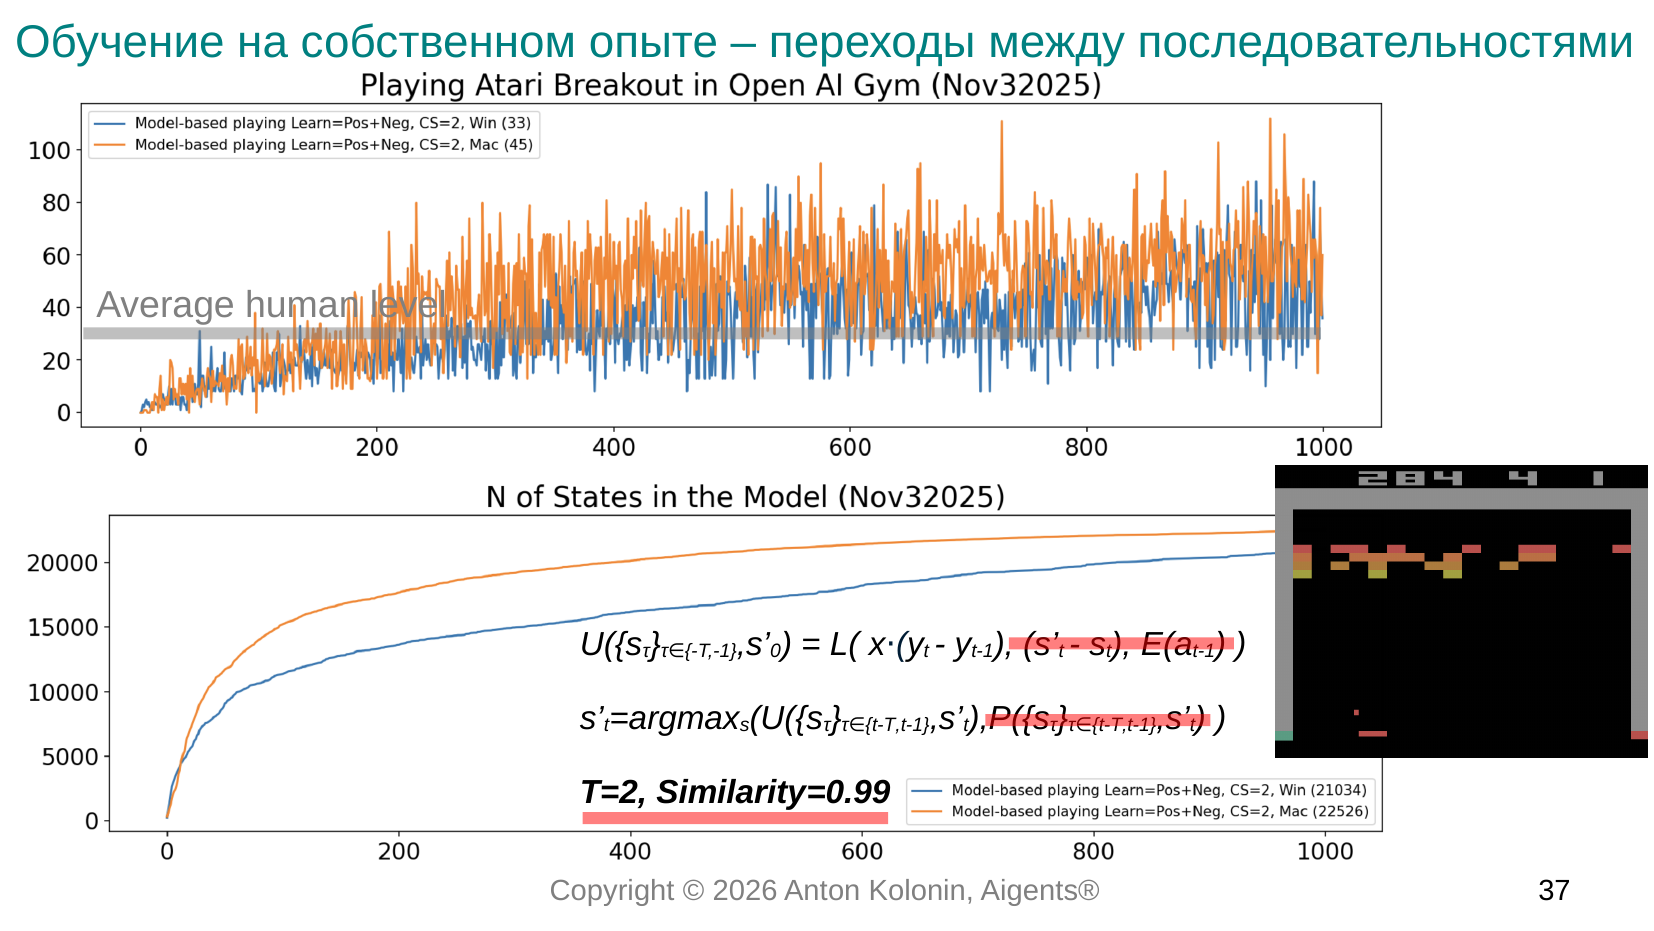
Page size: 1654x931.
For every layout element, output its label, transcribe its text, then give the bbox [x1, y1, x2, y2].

text_box Обучение на собственном опыте – переходы между последовательностями [0, 2, 1651, 82]
text_box Average human level [81, 276, 463, 334]
text_box U({sτ}τ∈{-Τ,-1}​,s’0) = L( x⋅(yt - yt-1), (s’t - st), E(at-1) ) s’t=argmaxs(U({sτ}τ∈{t-Τ,t-1}​,s’t),P({sτ}τ∈{t-Τ,t-1}​,s’t) ) T=2, Similarity=0.99 [518, 618, 1382, 819]
picture [14, 82, 1648, 878]
